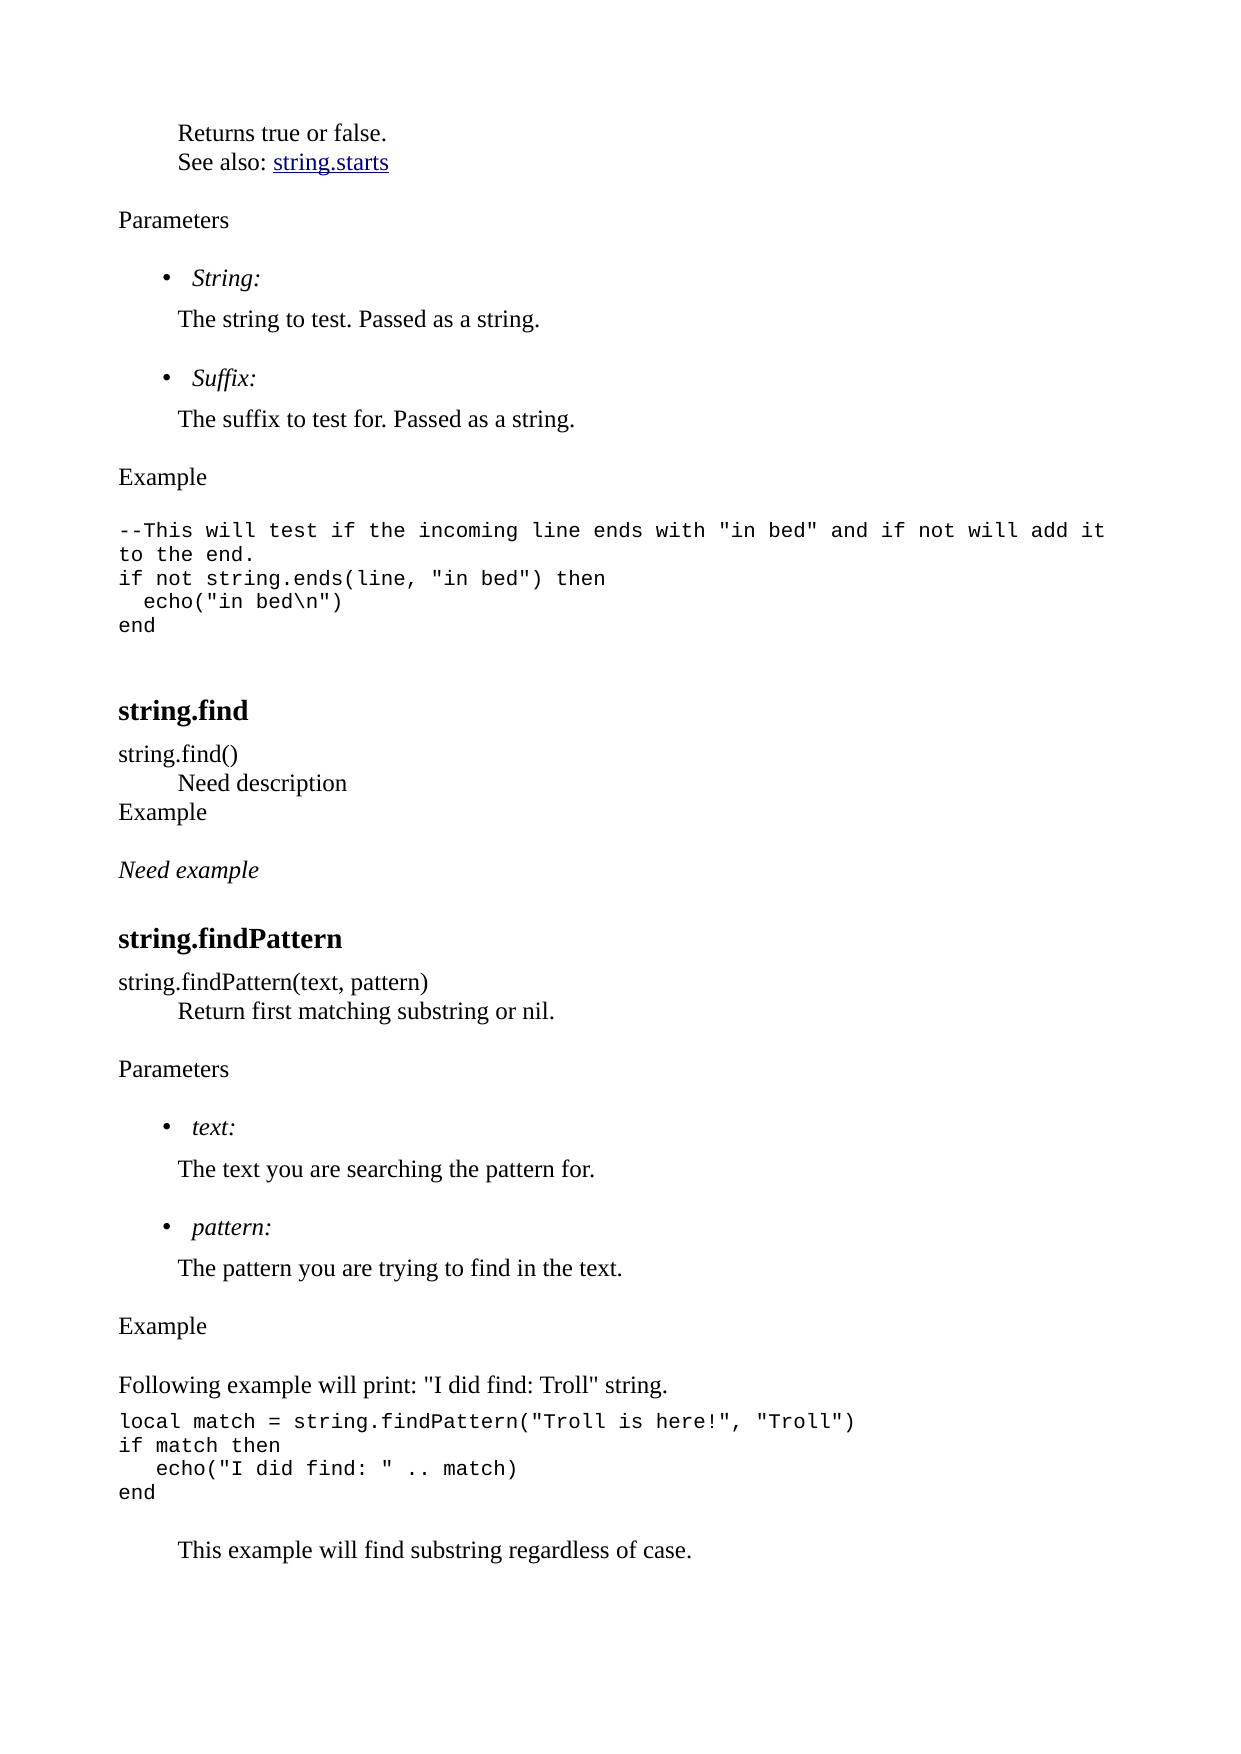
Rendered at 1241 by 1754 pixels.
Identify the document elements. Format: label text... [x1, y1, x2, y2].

list Suffix: [162, 363, 1122, 392]
subtitle string.find() [118, 739, 1122, 768]
text echo("in bed\n") [118, 591, 1122, 615]
subtitle Parameters [118, 1054, 1122, 1083]
list pattern: [162, 1212, 1122, 1241]
text if match then [118, 1434, 1122, 1458]
subtitle string.findPattern [118, 921, 1122, 955]
subtitle string.find [118, 693, 1122, 727]
list The pattern you are trying to find in the text. [177, 1253, 1122, 1282]
text if not string.ends(line, "in bed") then [118, 568, 1122, 591]
subtitle string.findPattern(text, pattern) [118, 967, 1122, 996]
list text: [162, 1112, 1122, 1141]
list This example will find substring regardless of case. [177, 1535, 1122, 1564]
text --This will test if the incoming line ends with "in bed" and if not will add it to the end. [118, 521, 1122, 568]
text end [118, 1482, 1122, 1506]
list Returns true or false. [177, 118, 1122, 147]
list The text you are searching the pattern for. [177, 1154, 1122, 1182]
text echo("I did find: " .. match) [118, 1458, 1122, 1482]
text end [118, 615, 1122, 639]
list String: [162, 263, 1122, 292]
subtitle Example [118, 1311, 1122, 1340]
subtitle Parameters [118, 205, 1122, 234]
text local match = string.findPattern("Troll is here!", "Troll") [118, 1411, 1122, 1434]
list Return first matching substring or nil. [177, 996, 1122, 1025]
list Need description [177, 768, 1122, 797]
subtitle Example [118, 797, 1122, 826]
text Need example [118, 855, 1122, 884]
text Following example will print: "I did find: Troll" string. [118, 1370, 1122, 1398]
subtitle Example [118, 462, 1122, 491]
list The string to test. Passed as a string. [177, 304, 1122, 333]
list See also: string.starts [177, 147, 1122, 176]
list The suffix to test for. Passed as a string. [177, 404, 1122, 433]
